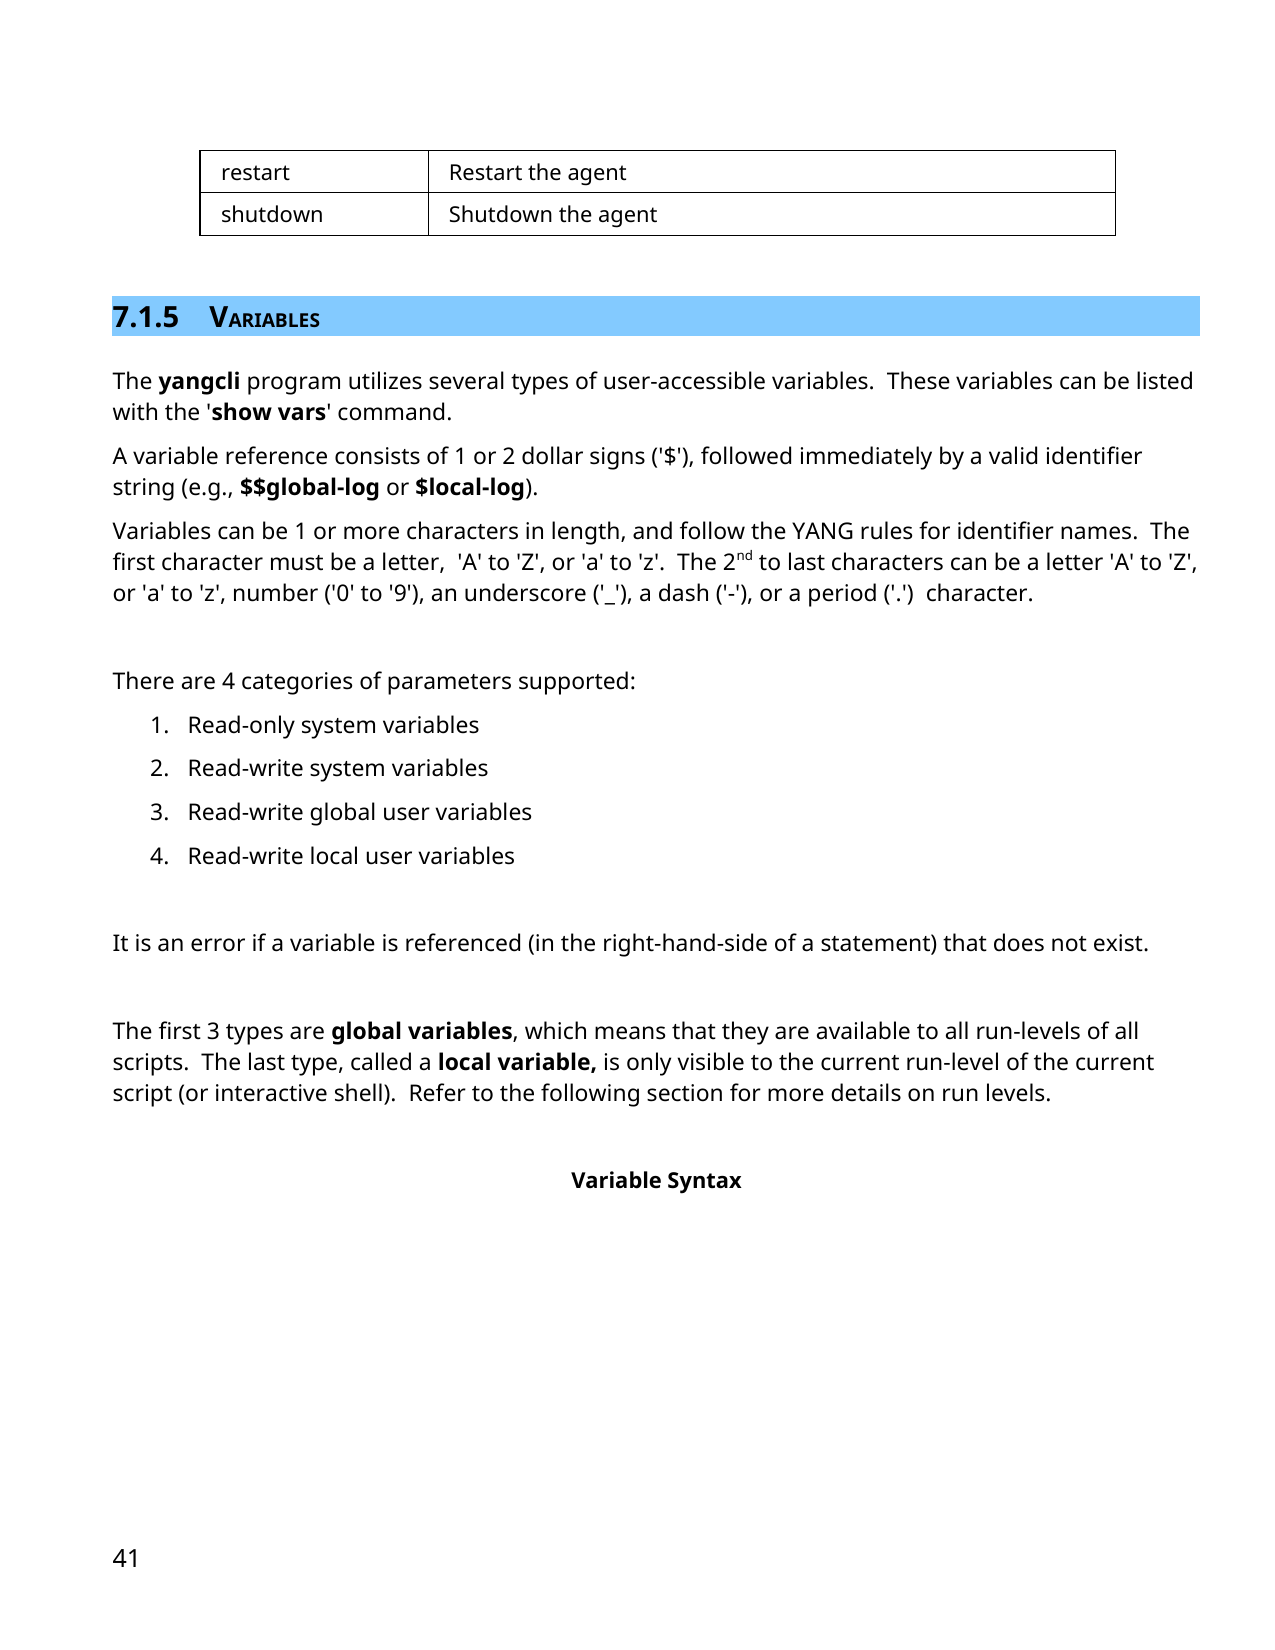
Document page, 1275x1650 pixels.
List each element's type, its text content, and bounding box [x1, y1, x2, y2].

subtitle Variables [112, 296, 1200, 336]
table_cell Shutdown the agent [429, 193, 1115, 234]
list Read-write local user variables [150, 840, 1200, 871]
text The first 3 types are global variables, which means that they are available to all run-levels of all scripts. The last type, called a local variable, is only visible to the current run-level of the current script (or interactive shell). Refer to the following section for more details on run levels. [112, 1015, 1200, 1109]
text It is an error if a variable is referenced (in the right-hand-side of a statement) that does not exist. [112, 927, 1200, 959]
text The yangcli program utilizes several types of user-accessible variables. These variables can be listed with the 'show vars' command. [112, 365, 1200, 427]
text Variables can be 1 or more characters in length, and follow the YANG rules for identifier names. The first character must be a letter, 'A' to 'Z', or 'a' to 'z'. The 2nd to last characters can be a letter 'A' to 'Z', or 'a' to 'z', number ('0' to '9'), an underscore ('_'), a dash ('-'), or a period ('.') character. [112, 515, 1200, 609]
text A variable reference consists of 1 or 2 dollar signs ('$'), followed immediately by a valid identifier string (e.g., $$global-log or $local-log). [112, 440, 1200, 502]
table_cell restart [201, 151, 428, 192]
list Read-write system variables [150, 752, 1200, 784]
list Read-write global user variables [150, 796, 1200, 827]
table_cell shutdown [201, 193, 428, 234]
table_cell Restart the agent [429, 151, 1115, 192]
text There are 4 categories of parameters supported: [112, 665, 1200, 696]
list Read-only system variables [150, 709, 1200, 740]
subtitle Variable Syntax [127, 1165, 1185, 1195]
